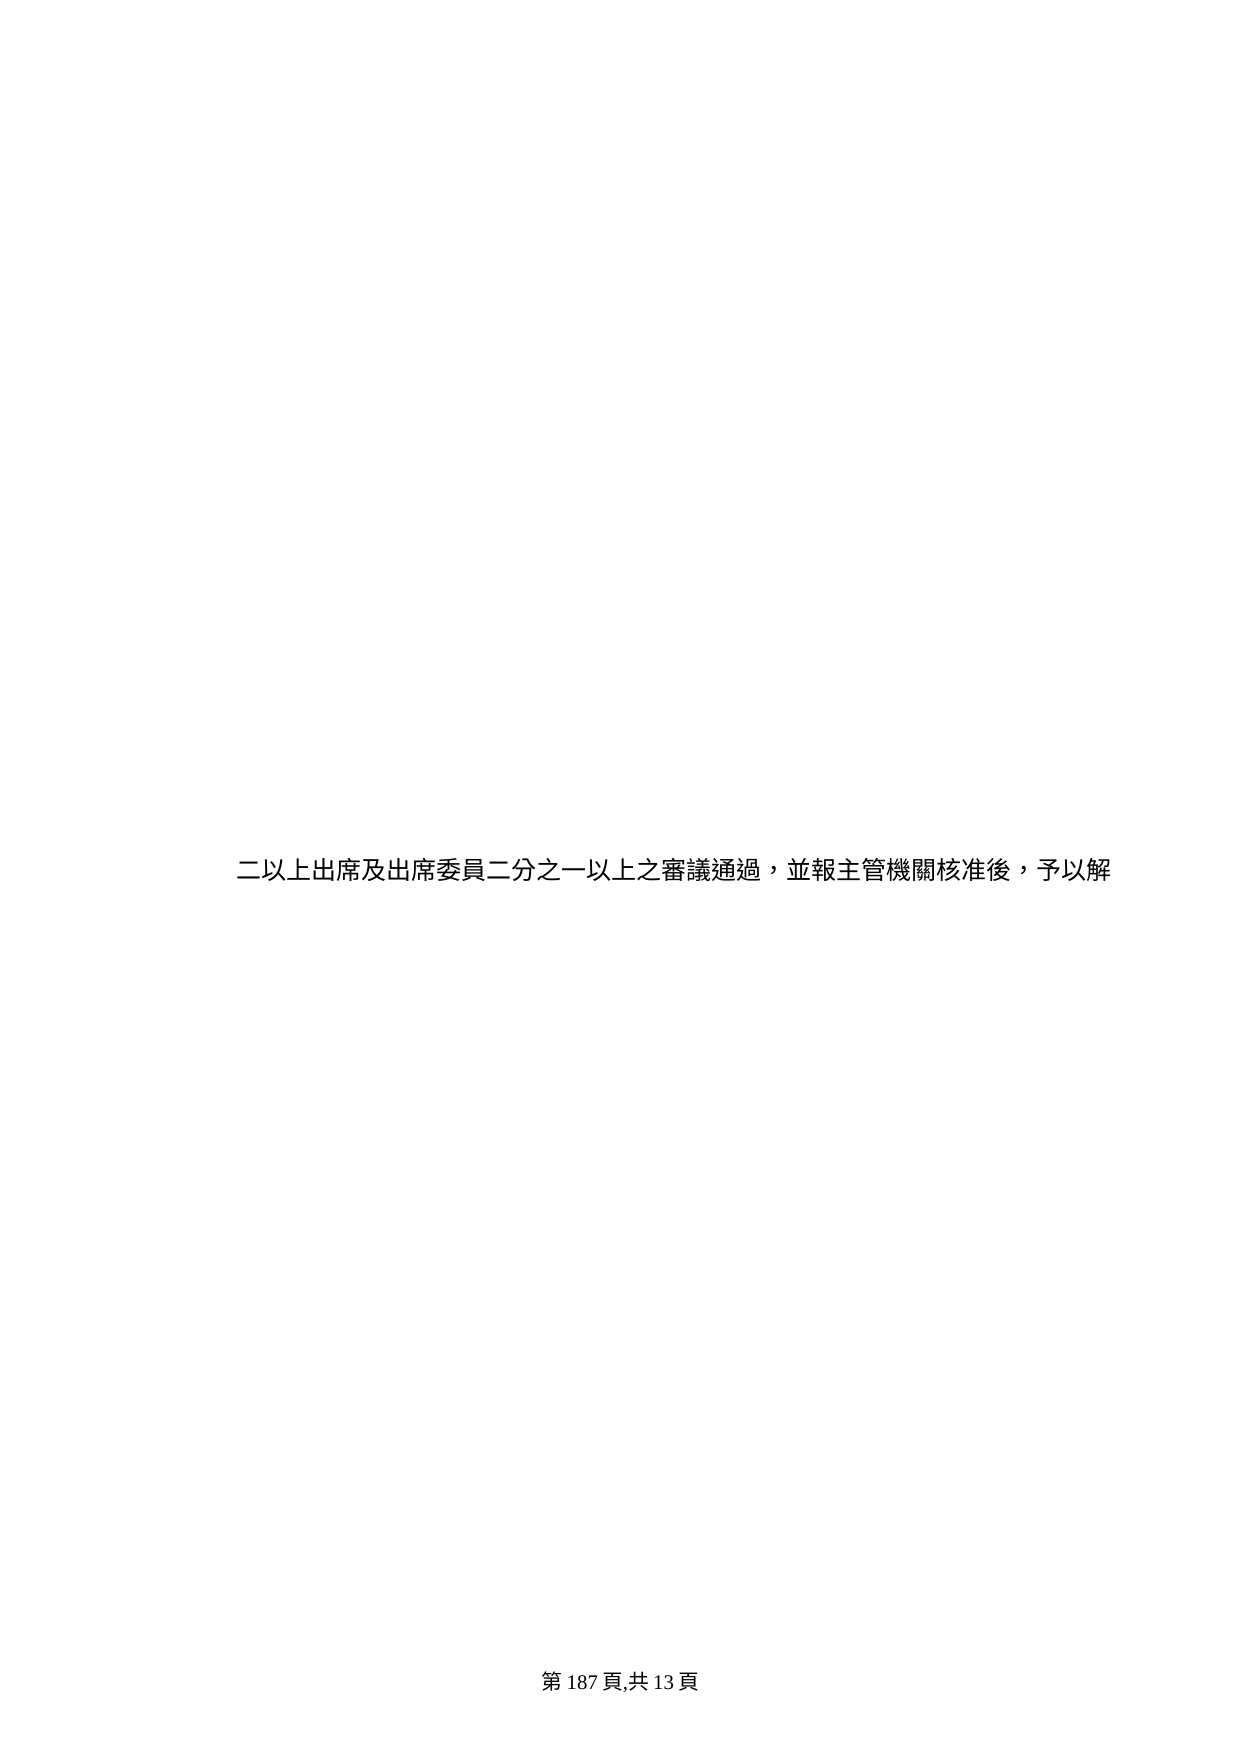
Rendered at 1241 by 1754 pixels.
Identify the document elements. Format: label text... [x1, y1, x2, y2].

text 二以上出席及出席委員二分之一以上之審議通過，並報主管機關核准後，予以解 [236, 846, 1122, 887]
